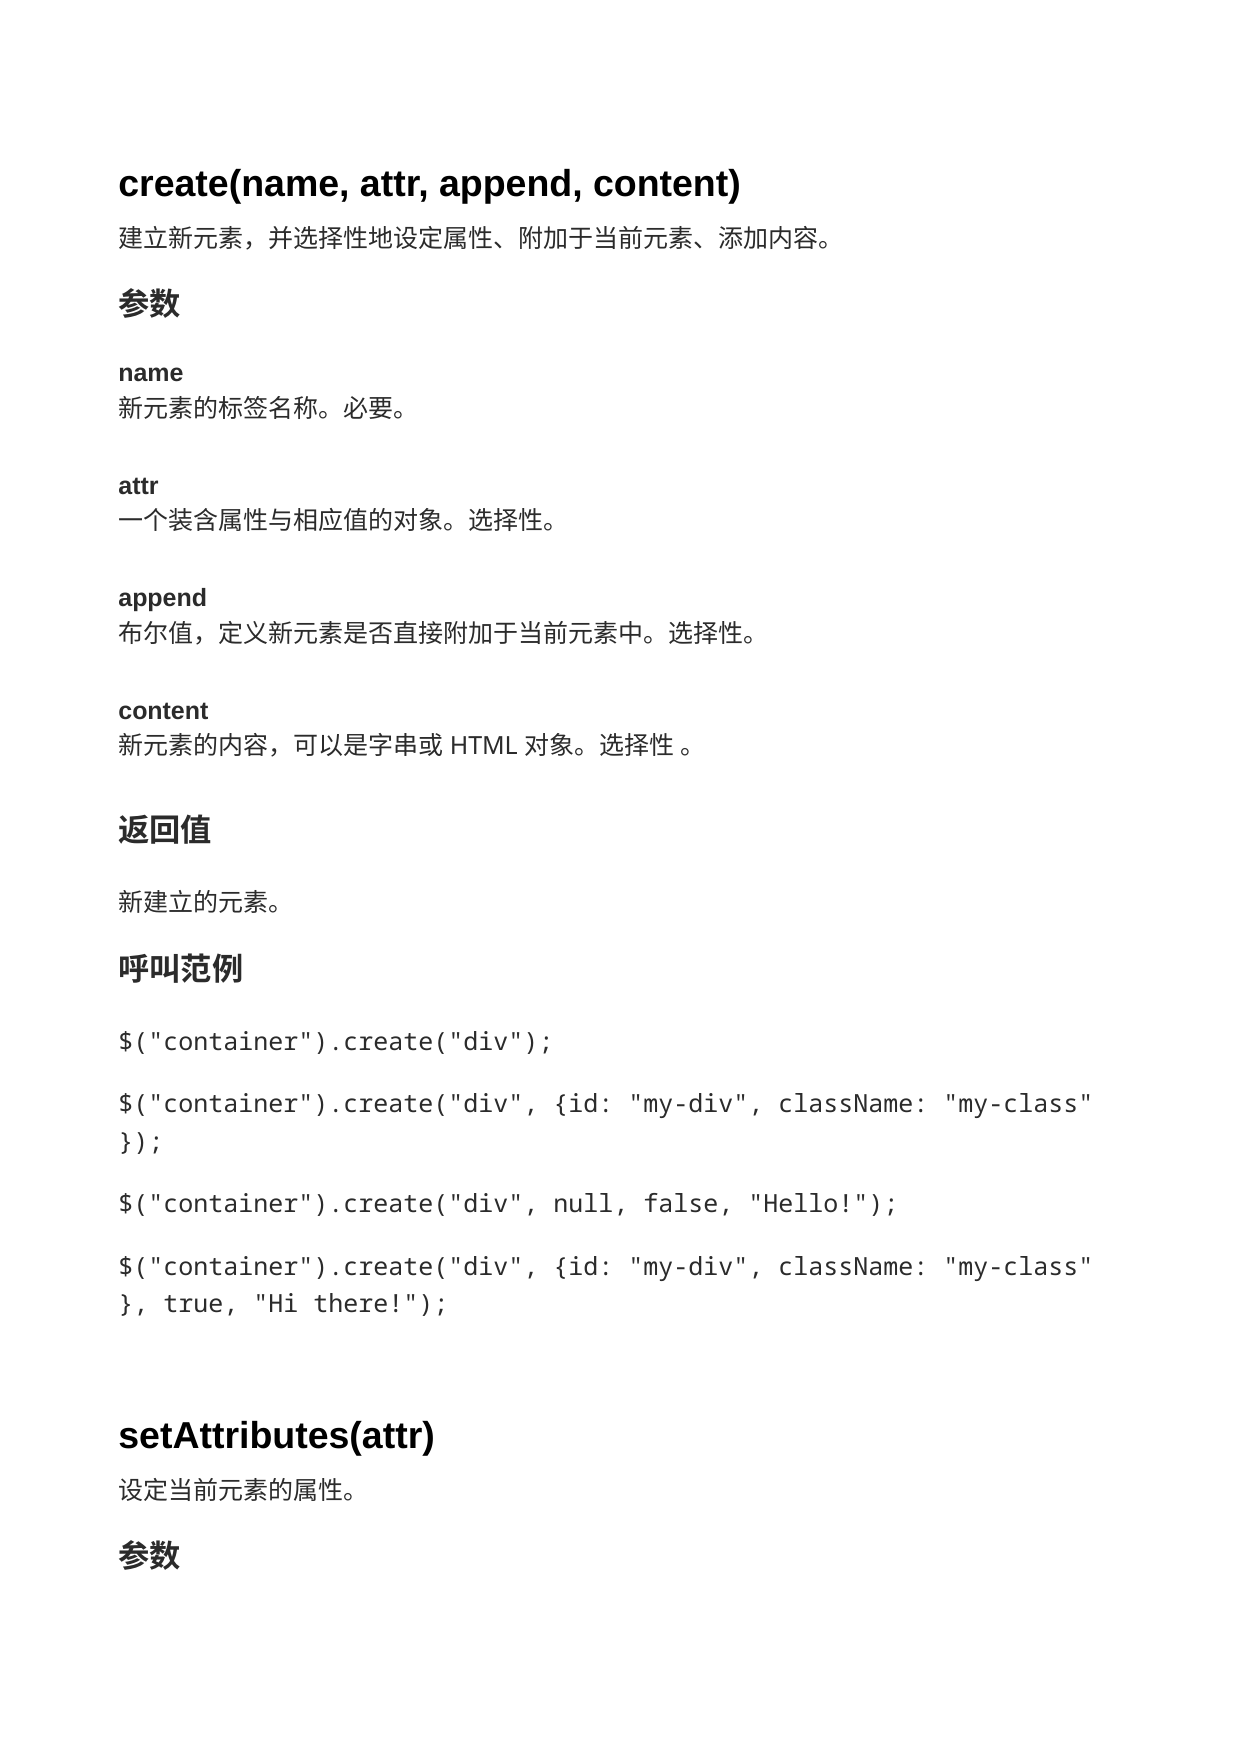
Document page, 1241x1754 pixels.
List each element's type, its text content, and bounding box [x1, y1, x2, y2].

text $("container").create("div"); [118, 1020, 1122, 1058]
text 建立新元素，并选择性地设定属性、附加于当前元素、添加内容。 [118, 217, 1122, 254]
text 新元素的内容，可以是字串或 HTML 对象。选择性 。 [118, 724, 1122, 762]
text name [118, 349, 1122, 387]
text 新元素的标签名称。必要。 [118, 387, 1122, 424]
text 参数 [118, 1531, 1122, 1577]
text 参数 [118, 279, 1122, 324]
text $("container").create("div", { id: "my-div", className: "my-class" }); [118, 1083, 1122, 1158]
text append [118, 537, 1122, 612]
text $("container").create("div", null, false, "Hello!"); [118, 1183, 1122, 1220]
subtitle setAttributes(attr) [118, 1370, 1122, 1456]
text attr [118, 424, 1122, 499]
text 设定当前元素的属性。 [118, 1469, 1122, 1506]
text 呼叫范例 [118, 944, 1122, 989]
text 新建立的元素。 [118, 881, 1122, 919]
subtitle create(name, attr, append, content) [118, 118, 1122, 204]
text 一个装含属性与相应值的对象。选择性。 [118, 499, 1122, 537]
text $("container").create("div", { id: "my-div", className: "my-class" }, true, "Hi there!"); [118, 1245, 1122, 1320]
text 布尔值，定义新元素是否直接附加于当前元素中。选择性。 [118, 612, 1122, 649]
text 返回值 [118, 762, 1122, 850]
text content [118, 649, 1122, 724]
